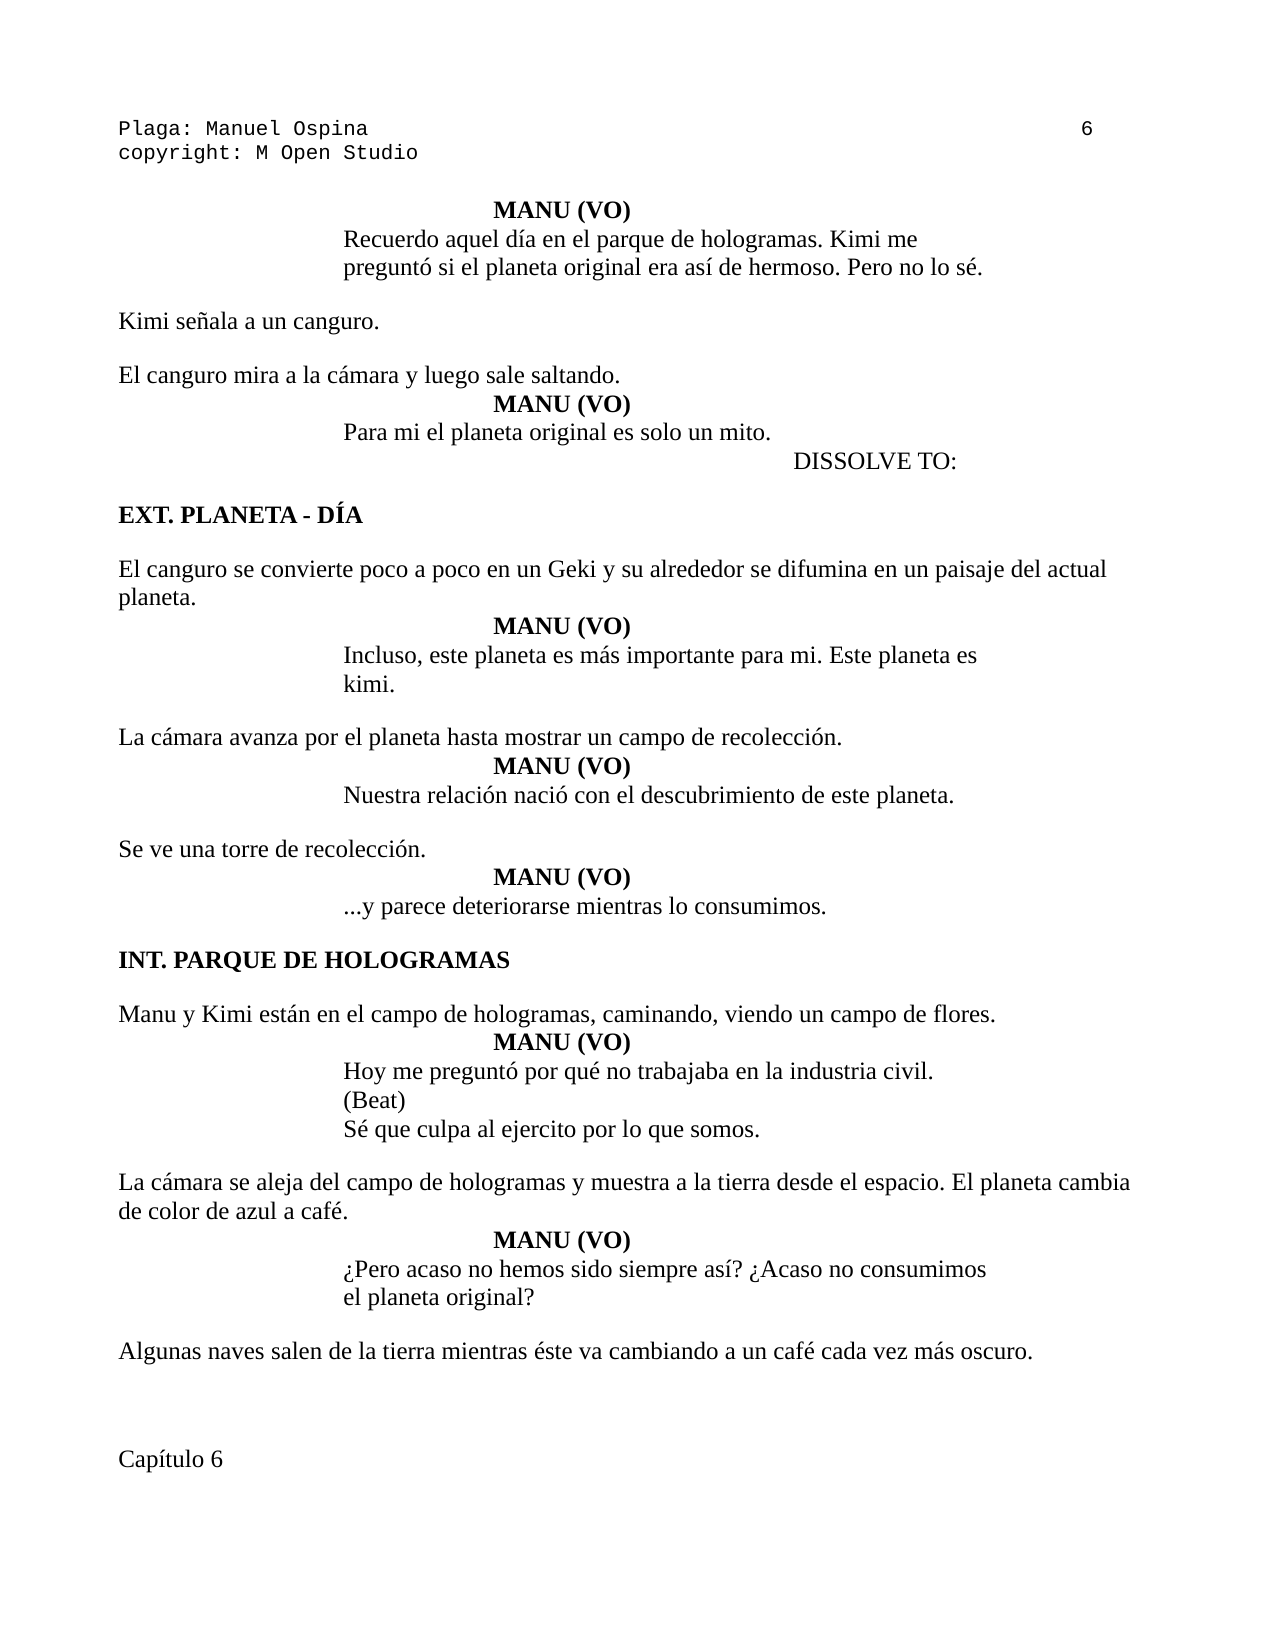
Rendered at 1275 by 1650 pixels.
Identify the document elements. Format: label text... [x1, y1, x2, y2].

text Nuestra relación nació con el descubrimiento de este planeta. [343, 780, 1007, 809]
text Manu (VO) [493, 1027, 1007, 1056]
text Sé que culpa al ejercito por lo que somos. [343, 1114, 1007, 1142]
text Hoy me preguntó por qué no trabajaba en la industria civil. [343, 1056, 1007, 1085]
text Dissolve to: [793, 446, 1157, 475]
text Int. Parque de hologramas [118, 945, 1157, 974]
text ext. Planeta - día [118, 500, 1157, 529]
text Recuerdo aquel día en el parque de hologramas. Kimi me preguntó si el planeta original era así de hermoso. Pero no lo sé. [343, 224, 1007, 281]
text Manu (Vo) [493, 1225, 1007, 1254]
text Manu (vo) [493, 751, 1007, 780]
text Manu (VO) [493, 195, 1007, 224]
text Manu y Kimi están en el campo de hologramas, caminando, viendo un campo de flores. [118, 999, 1157, 1027]
text El canguro mira a la cámara y luego sale saltando. [118, 360, 1157, 389]
text El canguro se convierte poco a poco en un Geki y su alrededor se difumina en un paisaje del actual planeta. [118, 554, 1157, 611]
text Kimi señala a un canguro. [118, 306, 1157, 335]
text Algunas naves salen de la tierra mientras éste va cambiando a un café cada vez más oscuro. [118, 1336, 1157, 1365]
text Capítulo 6 [118, 1444, 1157, 1472]
text La cámara se aleja del campo de hologramas y muestra a la tierra desde el espacio. El planeta cambia de color de azul a café. [118, 1167, 1157, 1225]
text Manu (vo) [493, 611, 1007, 640]
text Manu (vo) [493, 862, 1007, 891]
text Para mi el planeta original es solo un mito. [343, 417, 1007, 446]
text Se ve una torre de recolección. [118, 834, 1157, 862]
text Manu (vo) [493, 389, 1007, 417]
text La cámara avanza por el planeta hasta mostrar un campo de recolección. [118, 722, 1157, 751]
text Incluso, este planeta es más importante para mi. Este planeta es kimi. [343, 640, 1007, 697]
text ...y parece deteriorarse mientras lo consumimos. [343, 891, 1007, 920]
text (Beat) [343, 1085, 1007, 1114]
text ¿Pero acaso no hemos sido siempre así? ¿Acaso no consumimos el planeta original? [343, 1254, 1007, 1311]
